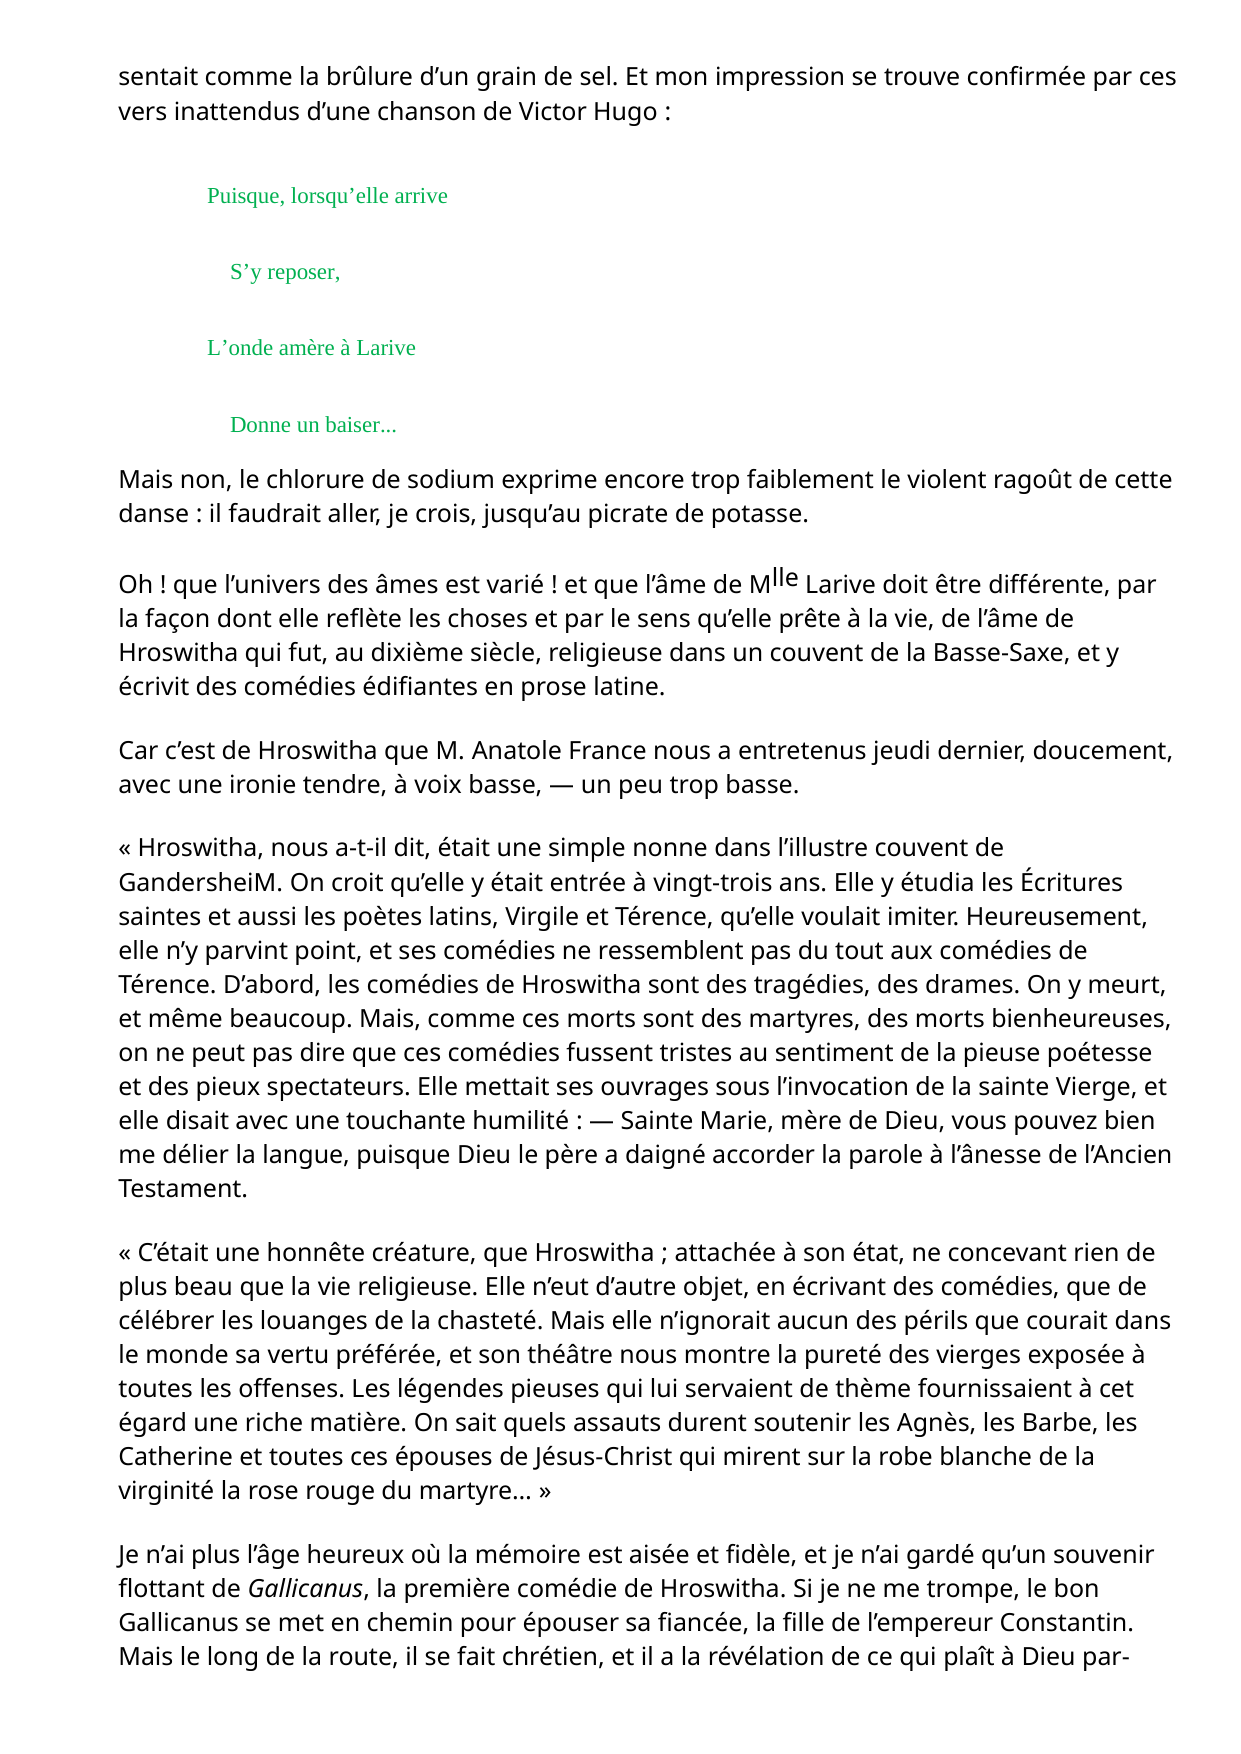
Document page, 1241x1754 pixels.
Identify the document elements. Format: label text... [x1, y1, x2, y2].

text sentait comme la brûlure d’un grain de sel. Et mon impression se trouve confirmée par ces vers inattendus d’une chanson de Victor Hugo : [118, 59, 1181, 127]
text « Hroswitha, nous a-t-il dit, était une simple nonne dans l’illustre couvent de GandersheiM. On croit qu’elle y était entrée à vingt-trois ans. Elle y étudia les Écritures saintes et aussi les poètes latins, Virgile et Térence, qu’elle voulait imiter. Heureusement, elle n’y parvint point, et ses comédies ne ressemblent pas du tout aux comédies de Térence. D’abord, les comédies de Hroswitha sont des tragédies, des drames. On y meurt, et même beaucoup. Mais, comme ces morts sont des martyres, des morts bienheureuses, on ne peut pas dire que ces comédies fussent tristes au sentiment de la pieuse poétesse et des pieux spectateurs. Elle mettait ses ouvrages sous l’invocation de la sainte Vierge, et elle disait avec une touchante humilité : — Sainte Marie, mère de Dieu, vous pouvez bien me délier la langue, puisque Dieu le père a daigné accorder la parole à l’ânesse de l’Ancien Testament. [118, 830, 1181, 1205]
text Donne un baiser... [207, 411, 1181, 437]
text Puisque, lorsqu’elle arrive [207, 182, 1181, 208]
text S’y reposer, [207, 258, 1181, 284]
text « C’était une honnête créature, que Hroswitha ; attachée à son état, ne concevant rien de plus beau que la vie religieuse. Elle n’eut d’autre objet, en écrivant des comédies, que de célébrer les louanges de la chasteté. Mais elle n’ignorait aucun des périls que courait dans le monde sa vertu préférée, et son théâtre nous montre la pureté des vierges exposée à toutes les offenses. Les légendes pieuses qui lui servaient de thème fournissaient à cet égard une riche matière. On sait quels assauts durent soutenir les Agnès, les Barbe, les Catherine et toutes ces épouses de Jésus-Christ qui mirent sur la robe blanche de la virginité la rose rouge du martyre… » [118, 1234, 1181, 1507]
text Car c’est de Hroswitha que M. Anatole France nous a entretenus jeudi dernier, doucement, avec une ironie tendre, à voix basse, — un peu trop basse. [118, 732, 1181, 801]
text Mais non, le chlorure de sodium exprime encore trop faiblement le violent ragoût de cette danse : il faudrait aller, je crois, jusqu’au picrate de potasse. [118, 462, 1181, 530]
text Oh ! que l’univers des âmes est varié ! et que l’âme de Mlle Larive doit être différente, par la façon dont elle reflète les choses et par le sens qu’elle prête à la vie, de l’âme de Hroswitha qui fut, au dixième siècle, religieuse dans un couvent de la Basse-Saxe, et y écrivit des comédies édifiantes en prose latine. [118, 560, 1181, 703]
text L’onde amère à Larive [207, 334, 1181, 361]
text Je n’ai plus l’âge heureux où la mémoire est aisée et fidèle, et je n’ai gardé qu’un souvenir flottant de Gallicanus, la première comédie de Hroswitha. Si je ne me trompe, le bon Gallicanus se met en chemin pour épouser sa fiancée, la fille de l’empereur Constantin. Mais le long de la route, il se fait chrétien, et il a la révélation de ce qui plaît à Dieu par- [118, 1536, 1181, 1672]
